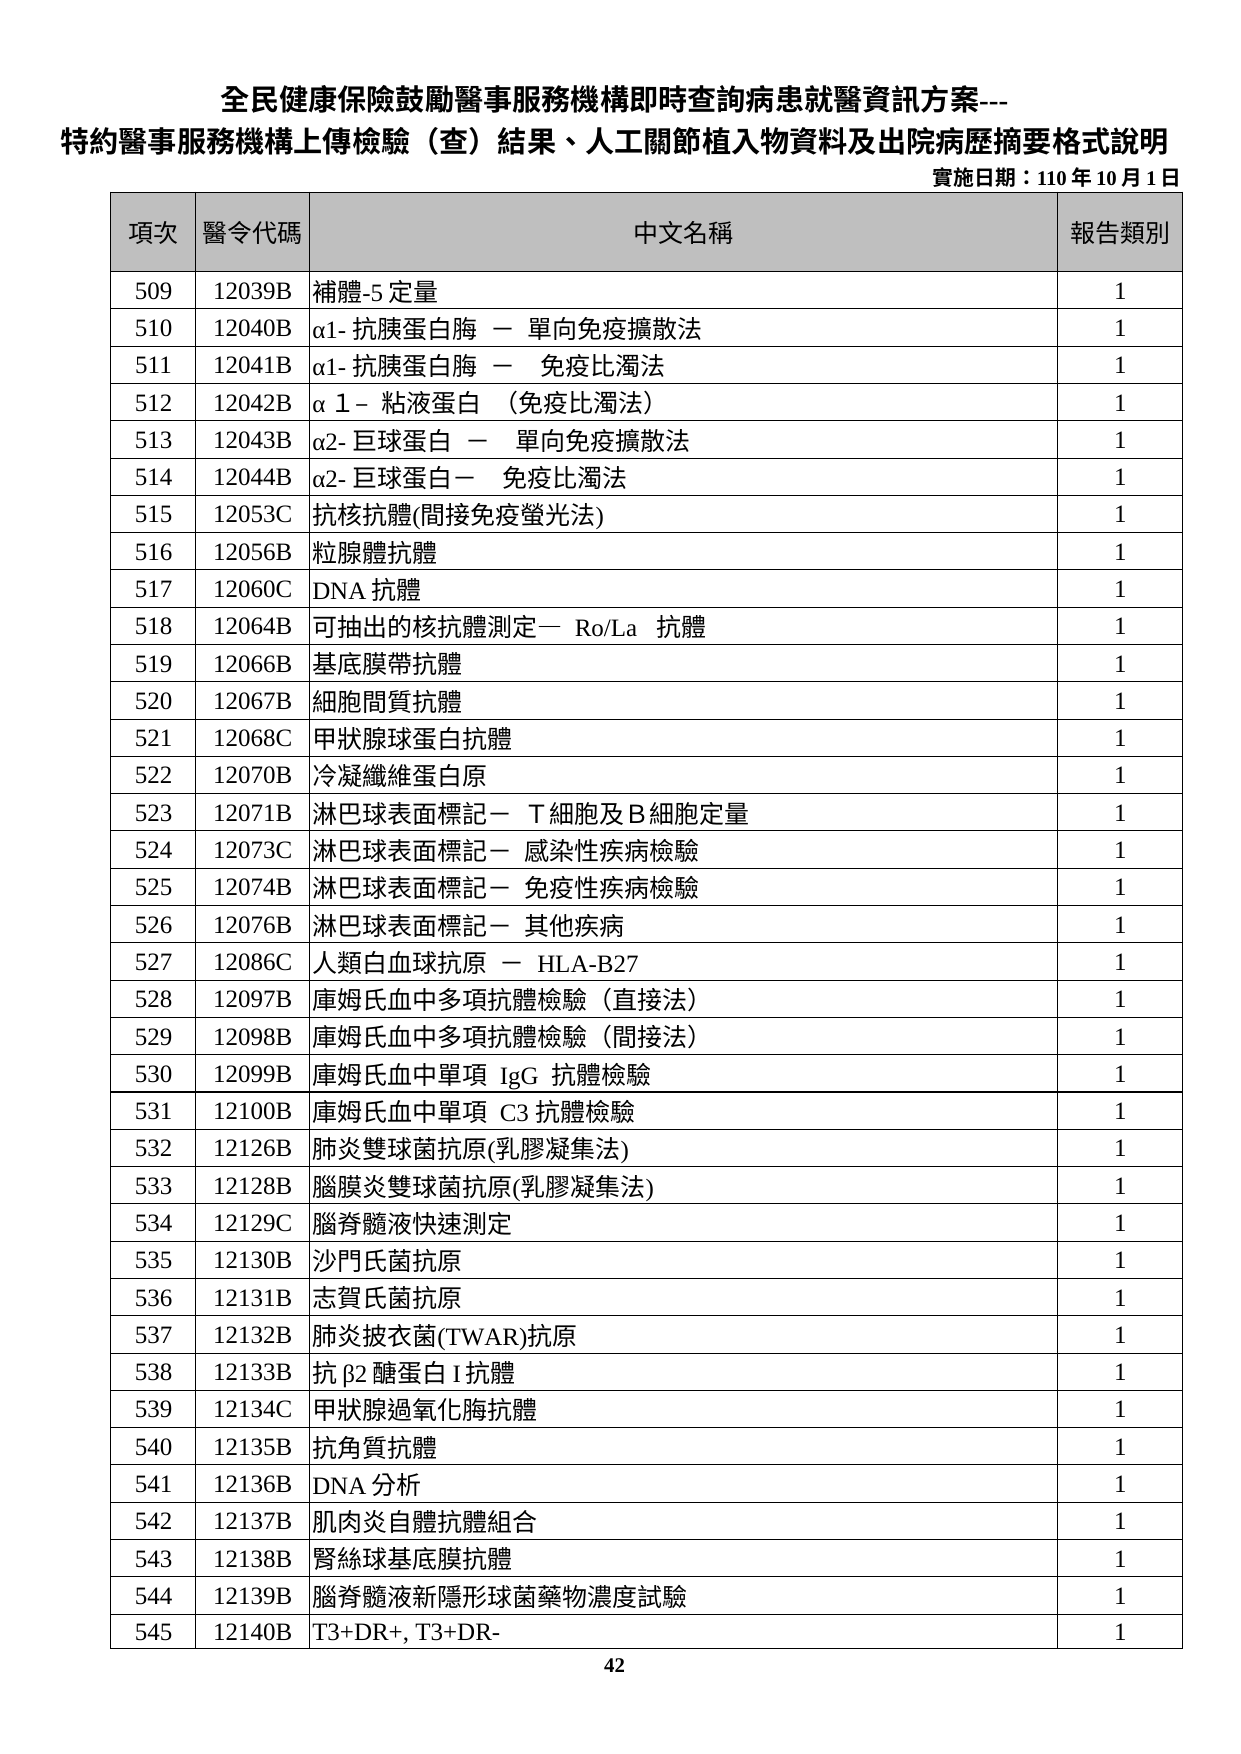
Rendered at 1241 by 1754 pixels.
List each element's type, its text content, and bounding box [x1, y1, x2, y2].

table_cell 12100B [196, 1093, 309, 1129]
table_cell 521 [111, 720, 195, 756]
table_cell 12135B [196, 1428, 309, 1464]
table_cell 514 [111, 459, 195, 495]
table_cell 12129C [196, 1204, 309, 1241]
table_cell 12056B [196, 533, 309, 569]
table_cell 可抽出的核抗體測定— Ro/La 抗體 [310, 608, 1057, 644]
table_cell 1 [1058, 1316, 1182, 1352]
table_cell 淋巴球表面標記－ 感染性疾病檢驗 [310, 831, 1057, 868]
table_cell 524 [111, 831, 195, 868]
table_cell 12070B [196, 757, 309, 793]
table_cell 520 [111, 682, 195, 718]
table_cell 12098B [196, 1018, 309, 1054]
table_cell 庫姆氏血中單項 IgG 抗體檢驗 [310, 1055, 1057, 1091]
table_cell 粒腺體抗體 [310, 533, 1057, 569]
table_cell 1 [1058, 608, 1182, 644]
table_cell α2- 巨球蛋白－ 免疫比濁法 [310, 459, 1057, 495]
table_cell 12128B [196, 1167, 309, 1203]
table_cell 1 [1058, 645, 1182, 681]
table_cell 522 [111, 757, 195, 793]
table_cell α1- 抗胰蛋白脢 － 單向免疫擴散法 [310, 309, 1057, 346]
table_cell 12126B [196, 1130, 309, 1166]
table_cell 525 [111, 869, 195, 905]
table_header 項次 [111, 193, 195, 271]
table_cell 540 [111, 1428, 195, 1464]
table_cell 肌肉炎自體抗體組合 [310, 1503, 1057, 1539]
table_cell 12068C [196, 720, 309, 756]
table_cell 12139B [196, 1577, 309, 1613]
table_cell DNA分析 [310, 1465, 1057, 1502]
table_cell 腦脊髓液新隱形球菌藥物濃度試驗 [310, 1577, 1057, 1613]
table_cell 12043B [196, 421, 309, 457]
table_cell 523 [111, 794, 195, 830]
table_cell 12041B [196, 347, 309, 383]
table_cell 1 [1058, 869, 1182, 905]
table_cell 淋巴球表面標記－ 其他疾病 [310, 906, 1057, 942]
table_cell 1 [1058, 1055, 1182, 1091]
table_cell 529 [111, 1018, 195, 1054]
table_cell 12060C [196, 570, 309, 607]
table_cell 12042B [196, 384, 309, 420]
table_cell T3+DR+, T3+DR- [310, 1615, 1057, 1648]
table_cell 526 [111, 906, 195, 942]
table_cell 庫姆氏血中多項抗體檢驗（直接法） [310, 981, 1057, 1017]
table_cell 510 [111, 309, 195, 346]
table_cell 1 [1058, 831, 1182, 868]
table_cell 肺炎雙球菌抗原(乳膠凝集法) [310, 1130, 1057, 1166]
table_cell 542 [111, 1503, 195, 1539]
table_cell 518 [111, 608, 195, 644]
table_cell 1 [1058, 1093, 1182, 1129]
table_cell 1 [1058, 1465, 1182, 1502]
table_cell 512 [111, 384, 195, 420]
table_cell 12053C [196, 496, 309, 532]
table_cell 抗角質抗體 [310, 1428, 1057, 1464]
table_cell 補體-5定量 [310, 272, 1057, 308]
table_cell 1 [1058, 309, 1182, 346]
table_cell 1 [1058, 1167, 1182, 1203]
table_cell 12099B [196, 1055, 309, 1091]
table_cell 淋巴球表面標記－ 免疫性疾病檢驗 [310, 869, 1057, 905]
table_cell 539 [111, 1391, 195, 1427]
table_cell 1 [1058, 533, 1182, 569]
table_cell 1 [1058, 1242, 1182, 1278]
table_header 醫令代碼 [196, 193, 309, 271]
table_cell 12140B [196, 1615, 309, 1648]
table_cell 12073C [196, 831, 309, 868]
table_cell 12097B [196, 981, 309, 1017]
table_cell 543 [111, 1540, 195, 1576]
table_cell 庫姆氏血中單項 C3 抗體檢驗 [310, 1093, 1057, 1129]
table_cell 腦脊髓液快速測定 [310, 1204, 1057, 1241]
table_cell 甲狀腺球蛋白抗體 [310, 720, 1057, 756]
table_cell 1 [1058, 906, 1182, 942]
table_cell 12086C [196, 943, 309, 979]
table_cell 腎絲球基底膜抗體 [310, 1540, 1057, 1576]
table_header 報告類別 [1058, 193, 1182, 271]
table_cell 513 [111, 421, 195, 457]
table_cell 抗β2醣蛋白I抗體 [310, 1354, 1057, 1390]
table_cell 12074B [196, 869, 309, 905]
table_cell 517 [111, 570, 195, 607]
table_cell 12066B [196, 645, 309, 681]
table_cell 12040B [196, 309, 309, 346]
table_cell 530 [111, 1055, 195, 1091]
table_cell 536 [111, 1279, 195, 1315]
table_cell 1 [1058, 384, 1182, 420]
table_cell 1 [1058, 496, 1182, 532]
table_cell 519 [111, 645, 195, 681]
table_cell 531 [111, 1093, 195, 1129]
table_cell 1 [1058, 1391, 1182, 1427]
table_cell α1- 抗胰蛋白脢 － 免疫比濁法 [310, 347, 1057, 383]
table_cell 12138B [196, 1540, 309, 1576]
table_cell 12134C [196, 1391, 309, 1427]
table_cell 12039B [196, 272, 309, 308]
table_cell 544 [111, 1577, 195, 1613]
table_cell 1 [1058, 1540, 1182, 1576]
table_cell 1 [1058, 1354, 1182, 1390]
table_cell 528 [111, 981, 195, 1017]
table_cell 534 [111, 1204, 195, 1241]
table_cell 1 [1058, 981, 1182, 1017]
table_cell 沙門氏菌抗原 [310, 1242, 1057, 1278]
table_cell 541 [111, 1465, 195, 1502]
table_cell 細胞間質抗體 [310, 682, 1057, 718]
table_cell α１– 粘液蛋白 （免疫比濁法） [310, 384, 1057, 420]
table_cell 1 [1058, 1503, 1182, 1539]
table_cell 545 [111, 1615, 195, 1648]
table_cell 537 [111, 1316, 195, 1352]
table_cell 1 [1058, 720, 1182, 756]
table_cell 516 [111, 533, 195, 569]
table_cell 511 [111, 347, 195, 383]
table_cell 1 [1058, 943, 1182, 979]
table_cell 12064B [196, 608, 309, 644]
table_cell 肺炎披衣菌(TWAR)抗原 [310, 1316, 1057, 1352]
table_cell 淋巴球表面標記－ Ｔ細胞及Ｂ細胞定量 [310, 794, 1057, 830]
table_cell 533 [111, 1167, 195, 1203]
table_cell 538 [111, 1354, 195, 1390]
table_cell 腦膜炎雙球菌抗原(乳膠凝集法) [310, 1167, 1057, 1203]
table_cell 冷凝纖維蛋白原 [310, 757, 1057, 793]
table_header 中文名稱 [310, 193, 1057, 271]
table_cell 12137B [196, 1503, 309, 1539]
table_cell 1 [1058, 459, 1182, 495]
table_cell 1 [1058, 347, 1182, 383]
table_cell 12130B [196, 1242, 309, 1278]
table_cell 12136B [196, 1465, 309, 1502]
table_cell 1 [1058, 1428, 1182, 1464]
table_cell 1 [1058, 1279, 1182, 1315]
table_cell 527 [111, 943, 195, 979]
table_cell 12131B [196, 1279, 309, 1315]
table_cell 1 [1058, 272, 1182, 308]
table_cell 1 [1058, 682, 1182, 718]
table_cell 人類白血球抗原 － HLA-B27 [310, 943, 1057, 979]
table_cell 1 [1058, 1615, 1182, 1648]
table_cell 12132B [196, 1316, 309, 1352]
table_cell 1 [1058, 1130, 1182, 1166]
table_cell 12071B [196, 794, 309, 830]
table_cell 535 [111, 1242, 195, 1278]
table_cell 甲狀腺過氧化脢抗體 [310, 1391, 1057, 1427]
table_cell DNA抗體 [310, 570, 1057, 607]
table_cell 12076B [196, 906, 309, 942]
table_cell 532 [111, 1130, 195, 1166]
table_cell 抗核抗體(間接免疫螢光法) [310, 496, 1057, 532]
table_cell 12067B [196, 682, 309, 718]
table_cell 1 [1058, 1204, 1182, 1241]
table_cell 12133B [196, 1354, 309, 1390]
table_cell 基底膜帶抗體 [310, 645, 1057, 681]
table_cell 1 [1058, 757, 1182, 793]
table_cell 1 [1058, 421, 1182, 457]
table_cell 志賀氏菌抗原 [310, 1279, 1057, 1315]
table_cell 515 [111, 496, 195, 532]
table_cell 509 [111, 272, 195, 308]
table_cell 1 [1058, 794, 1182, 830]
table_cell 1 [1058, 1018, 1182, 1054]
table_cell 1 [1058, 1577, 1182, 1613]
table_cell 12044B [196, 459, 309, 495]
table_cell 1 [1058, 570, 1182, 607]
table_cell α2- 巨球蛋白 － 單向免疫擴散法 [310, 421, 1057, 457]
table_cell 庫姆氏血中多項抗體檢驗（間接法） [310, 1018, 1057, 1054]
